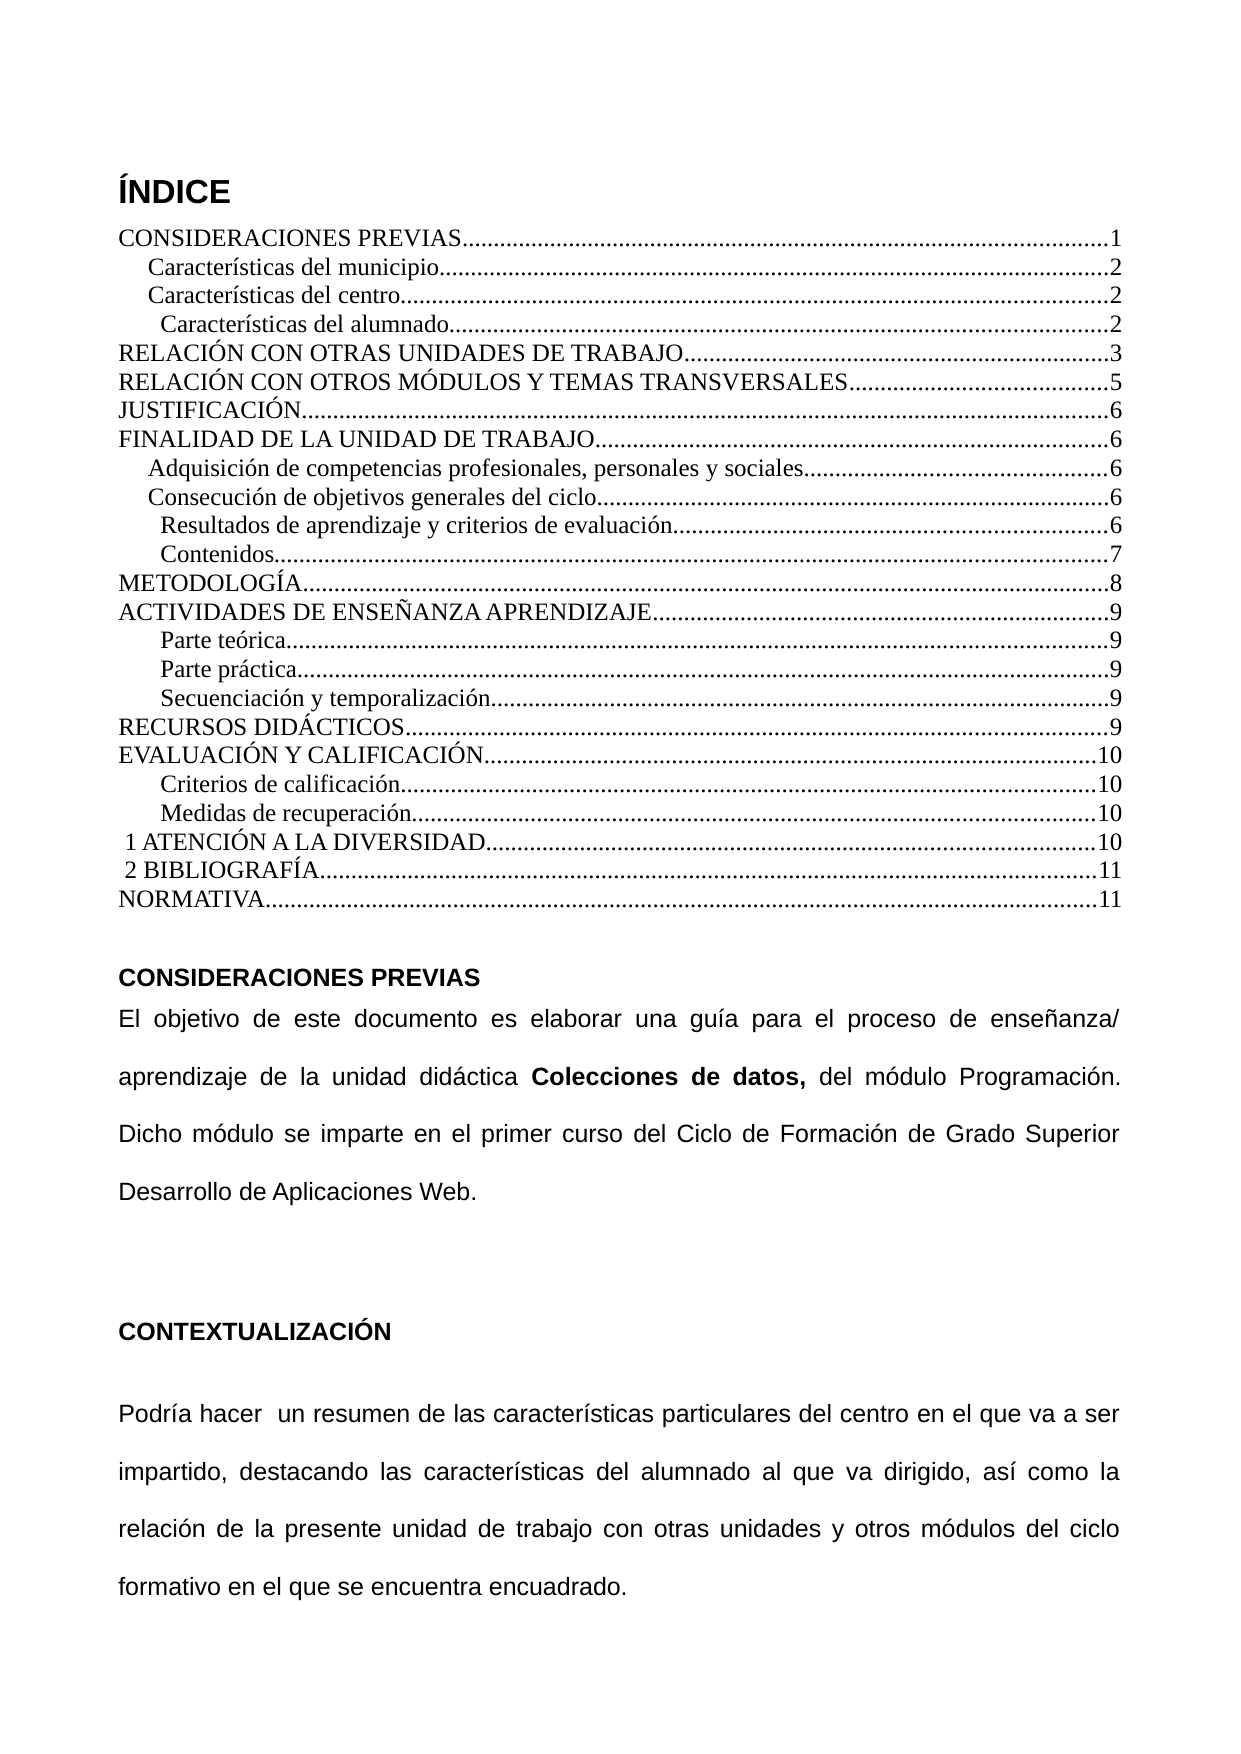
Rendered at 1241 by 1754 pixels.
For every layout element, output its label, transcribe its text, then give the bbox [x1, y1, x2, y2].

list CONTEXTUALIZACIÓN [118, 1317, 1122, 1345]
text EVALUACIÓN Y CALIFICACIÓN 10 [118, 740, 1122, 769]
subtitle CONSIDERACIONES PREVIAS [118, 963, 1122, 992]
text Criterios de calificación 10 [148, 769, 1122, 798]
text CONSIDERACIONES PREVIAS 1 [118, 223, 1122, 252]
text RELACIÓN CON OTRAS UNIDADES DE TRABAJO 3 [118, 338, 1122, 367]
text Características del municipio 2 [148, 252, 1122, 280]
text RECURSOS DIDÁCTICOS 9 [118, 712, 1122, 740]
subtitle ÍNDICE [118, 172, 1122, 210]
text Contenidos 7 [148, 539, 1122, 568]
text Características del centro 2 [148, 280, 1122, 309]
text METODOLOGÍA 8 [118, 568, 1122, 597]
text NORMATIVA 11 [118, 884, 1122, 913]
text Características del alumnado 2 [148, 309, 1122, 338]
text Podría hacer un resumen de las características particulares del centro en el que va a ser impartido, destacando las características del alumnado al que va dirigido, así como la relación de la presente unidad de trabajo con otras unidades y otros módulos del ciclo formativo en el que se encuentra encuadrado. [118, 1399, 1122, 1600]
text Medidas de recuperación 10 [148, 798, 1122, 827]
text Parte teórica 9 [148, 625, 1122, 654]
text ACTIVIDADES DE ENSEÑANZA APRENDIZAJE 9 [118, 597, 1122, 625]
text 1 ATENCIÓN A LA DIVERSIDAD 10 [118, 827, 1122, 855]
text FINALIDAD DE LA UNIDAD DE TRABAJO 6 [118, 424, 1122, 453]
text Parte práctica 9 [148, 654, 1122, 683]
text Resultados de aprendizaje y criterios de evaluación 6 [148, 510, 1122, 539]
text JUSTIFICACIÓN 6 [118, 395, 1122, 424]
text Consecución de objetivos generales del ciclo 6 [148, 482, 1122, 510]
text El objetivo de este documento es elaborar una guía para el proceso de enseñanza/ aprendizaje de la unidad didáctica Colecciones de datos, del módulo Programación. Dicho módulo se imparte en el primer curso del Ciclo de Formación de Grado Superior Desarrollo de Aplicaciones Web. [118, 1004, 1122, 1205]
text Adquisición de competencias profesionales, personales y sociales 6 [148, 453, 1122, 482]
text Secuenciación y temporalización 9 [148, 683, 1122, 712]
text RELACIÓN CON OTROS MÓDULOS Y TEMAS TRANSVERSALES 5 [118, 367, 1122, 395]
text 2 BIBLIOGRAFÍA 11 [118, 855, 1122, 884]
